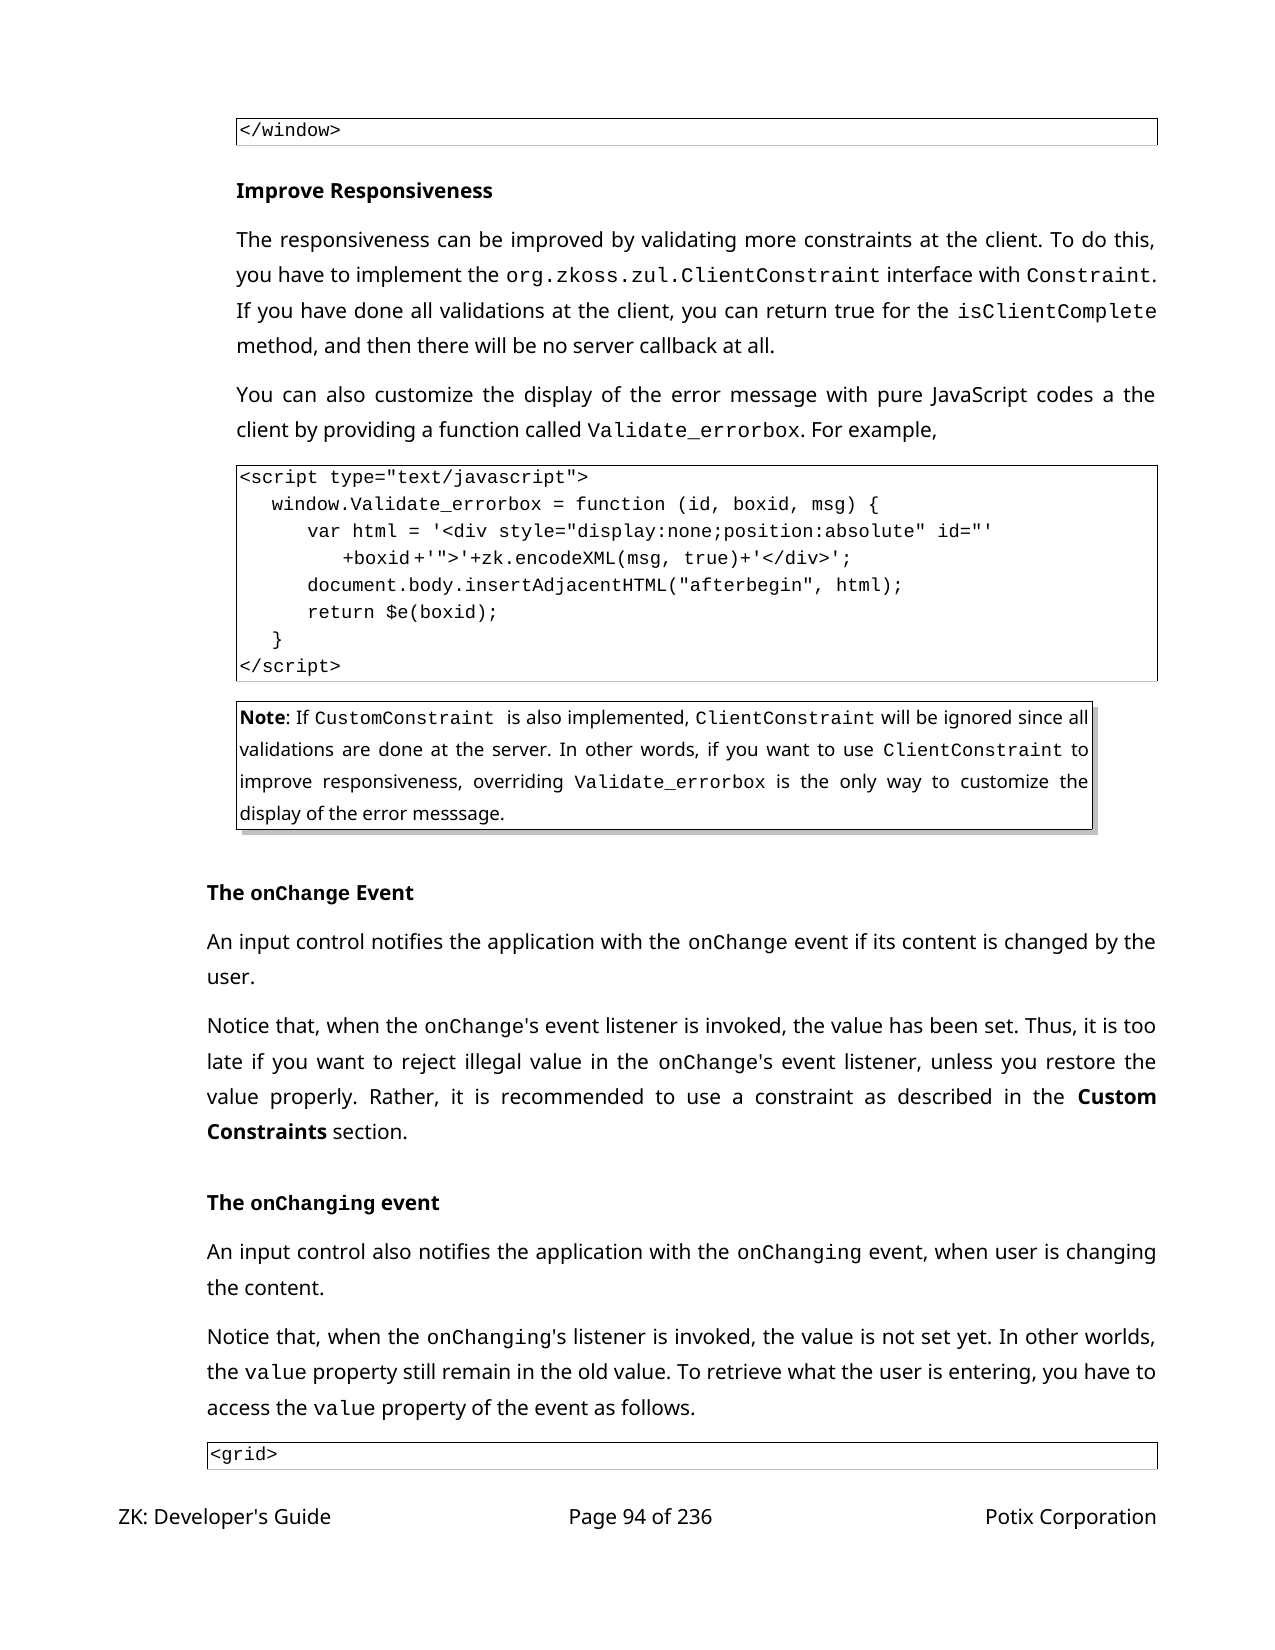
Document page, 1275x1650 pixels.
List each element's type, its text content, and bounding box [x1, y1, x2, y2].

text <script type="text/javascript"> [237, 466, 1157, 489]
text Note: If CustomConstraint is also implemented, ClientConstraint will be ignored since all validations are done at the server. In other words, if you want to use ClientConstraint to improve responsiveness, overriding Validate_errorbox is the only way to customize the display of the error messsage. [237, 702, 1092, 829]
text Notice that, when the onChange's event listener is invoked, the value has been set. Thus, it is too late if you want to reject illegal value in the onChange's event listener, unless you restore the value properly. Rather, it is recommended to use a constraint as described in the Custom Constraints section. [207, 1011, 1157, 1146]
text Notice that, when the onChanging's listener is invoked, the value is not set yet. In other worlds, the value property still remain in the old value. To retrieve what the user is entering, you have to access the value property of the event as follows. [207, 1322, 1157, 1421]
text An input control notifies the application with the onChange event if its content is changed by the user. [207, 927, 1157, 991]
text document.body.insertAdjacentHTML("afterbegin", html); return $e(boxid); } [237, 573, 1157, 651]
text </script> [237, 653, 1157, 681]
text <grid> [208, 1443, 1157, 1469]
text +boxid +'">'+zk.encodeXML(msg, true)+'</div>'; [237, 546, 1157, 570]
text You can also customize the display of the error message with pure JavaScript codes a the client by providing a function called Validate_errorbox. For example, [236, 380, 1157, 444]
text The responsiveness can be improved by validating more constraints at the client. To do this, you have to implement the org.zkoss.zul.ClientConstraint interface with Constraint. If you have done all validations at the client, you can return true for the isClientComplete method, and then there will be no server callback at all. [236, 225, 1157, 359]
subtitle The onChange Event [207, 878, 1157, 906]
text var html = '<div style="display:none;position:absolute" id="' [237, 519, 1157, 543]
text window.Validate_errorbox = function (id, boxid, msg) { [237, 492, 1157, 516]
subtitle The onChanging event [207, 1188, 1157, 1217]
text An input control also notifies the application with the onChanging event, when user is changing the content. [207, 1237, 1157, 1301]
text </window> [237, 119, 1157, 145]
subtitle Improve Responsiveness [236, 176, 1157, 204]
